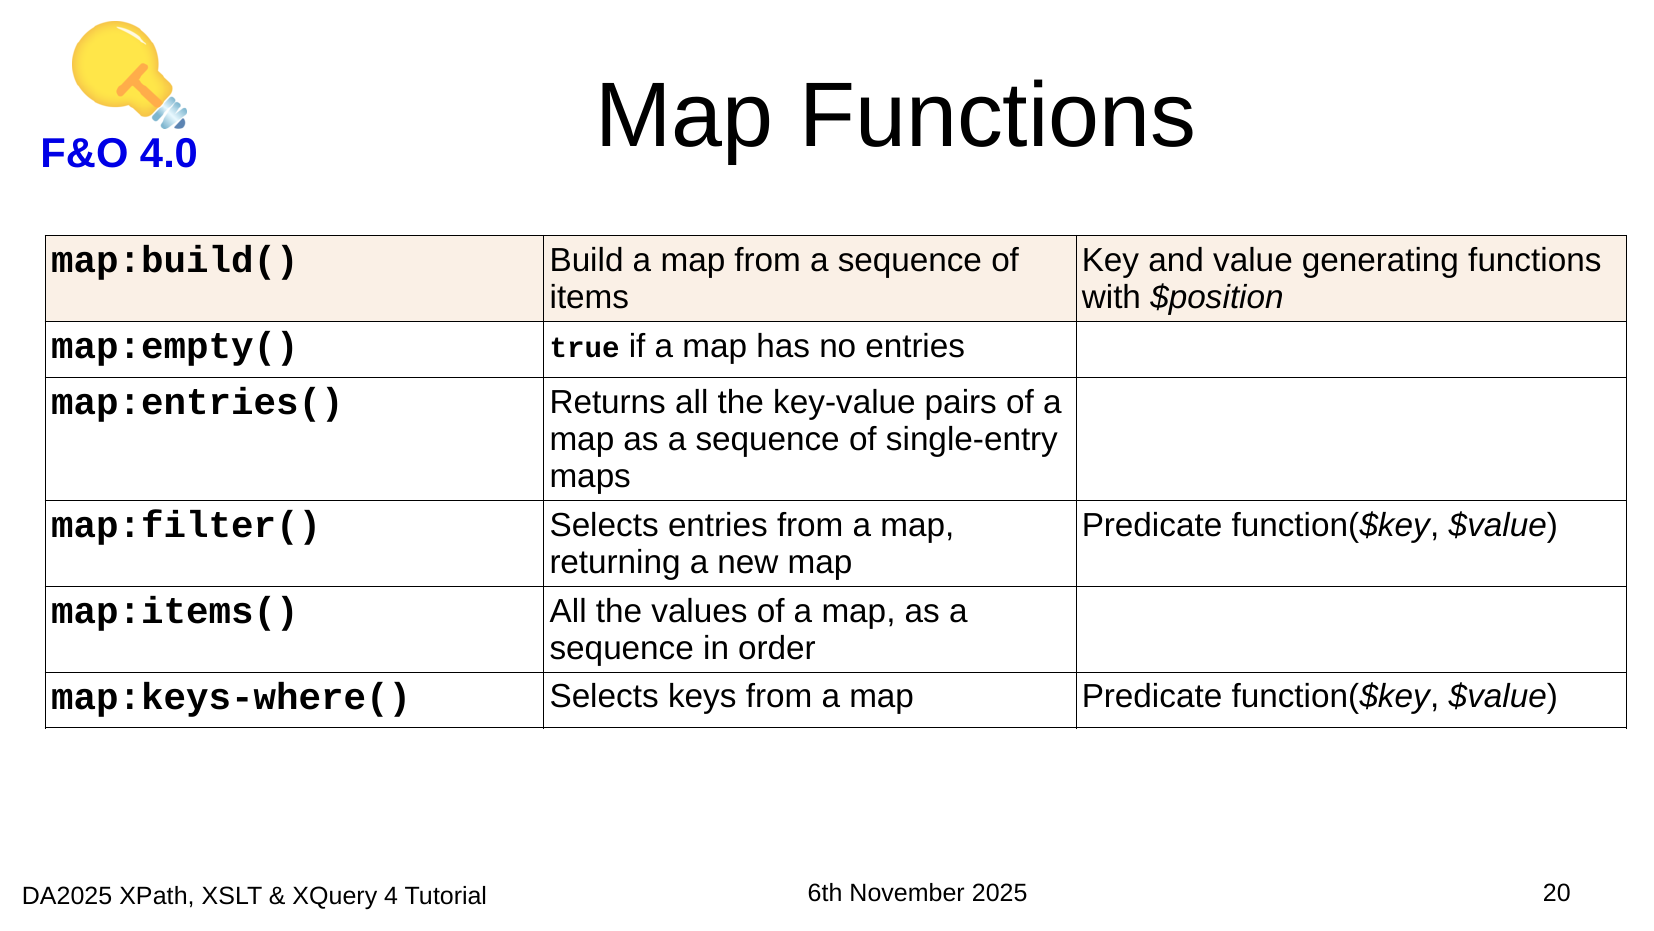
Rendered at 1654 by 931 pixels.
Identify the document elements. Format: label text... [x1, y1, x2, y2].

picture [72, 21, 187, 129]
table_cell map:items() [46, 587, 543, 672]
table_cell All the values of a map, as a sequence in order [544, 587, 1076, 672]
table_cell Predicate function($key, $value) [1077, 673, 1626, 727]
table_cell Selects keys from a map [544, 673, 1076, 727]
table_cell map:filter() [46, 501, 543, 586]
table_cell map:empty() [46, 322, 543, 377]
table_cell Returns all the key-value pairs of a map as a sequence of single-entry maps [544, 378, 1076, 500]
table_cell [1077, 322, 1626, 377]
table_cell Selects entries from a map, returning a new map [544, 501, 1076, 586]
table_header Key and value generating functions with $position [1077, 236, 1626, 321]
table_cell [1077, 378, 1626, 500]
table_cell Predicate function($key, $value) [1077, 501, 1626, 586]
table_header map:build() [46, 236, 543, 321]
table_cell true if a map has no entries [544, 322, 1076, 377]
table_header Build a map from a sequence of items [544, 236, 1076, 321]
title Map Functions [222, 37, 1571, 193]
table_cell map:keys-where() [46, 673, 543, 727]
table_cell [1077, 587, 1626, 672]
table_cell map:entries() [46, 378, 543, 500]
